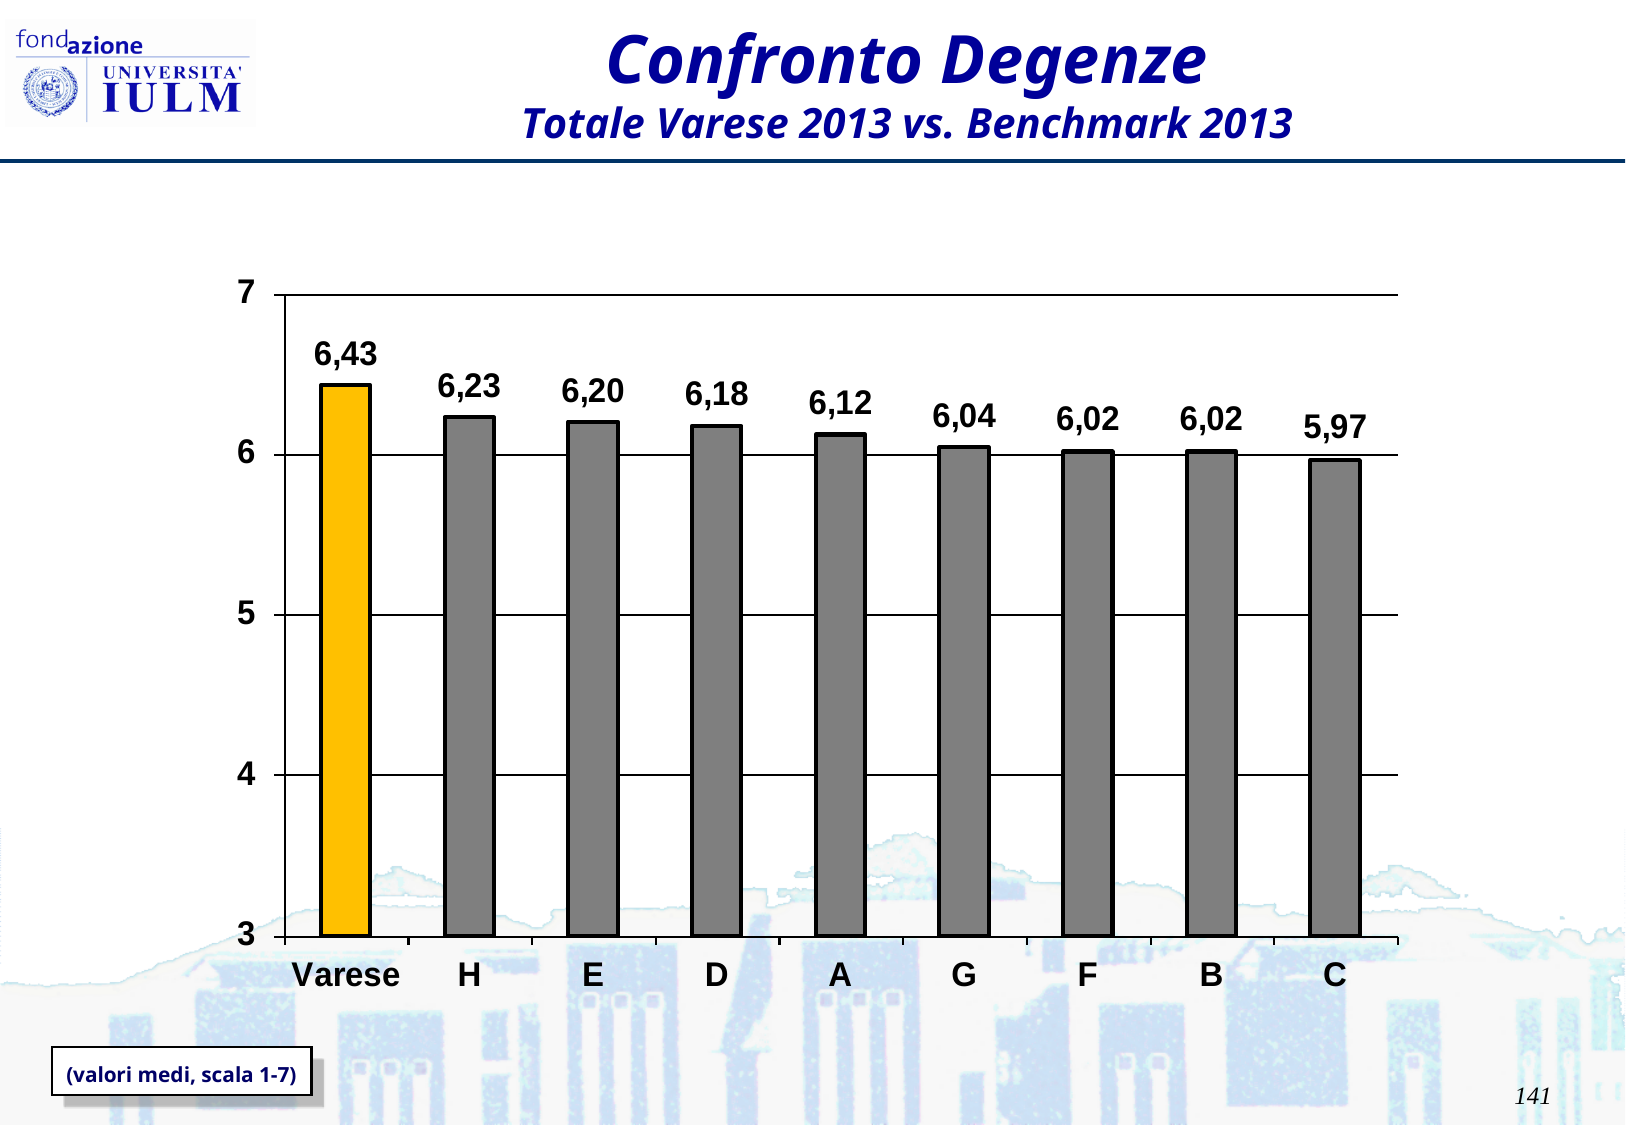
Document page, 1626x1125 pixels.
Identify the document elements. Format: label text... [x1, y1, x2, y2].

picture [5, 19, 256, 127]
text_box Confronto Degenze Totale Varese 2013 vs. Benchmark 2013 [363, 18, 1451, 144]
picture [201, 231, 1424, 1047]
text_box (valori medi, scala 1-7) [51, 1046, 312, 1095]
